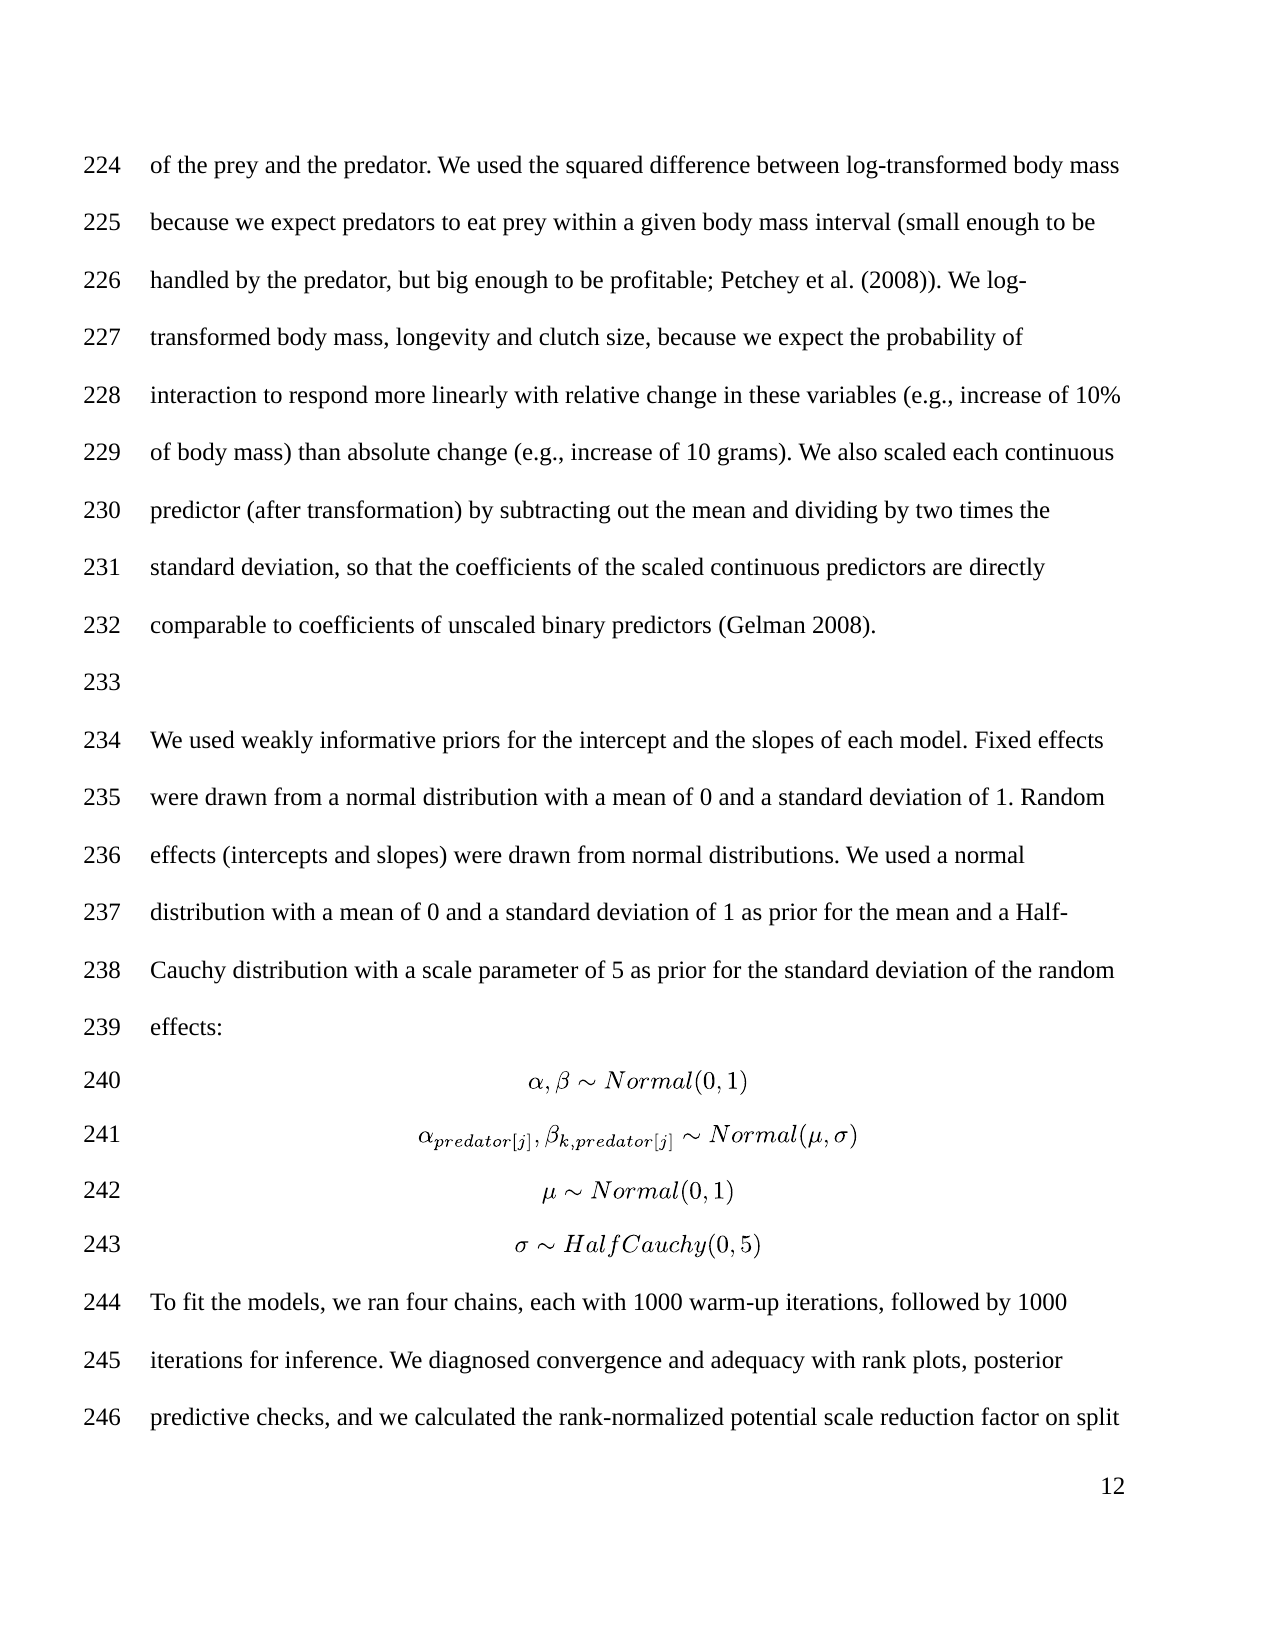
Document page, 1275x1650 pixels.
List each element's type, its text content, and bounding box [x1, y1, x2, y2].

text of the prey and the predator. We used the squared difference between log-transformed body mass because we expect predators to eat prey within a given body mass interval (small enough to be handled by the predator, but big enough to be profitable; Petchey et al. (2008)). We log-transformed body mass, longevity and clutch size, because we expect the probability of interaction to respond more linearly with relative change in these variables (e.g., increase of 10% of body mass) than absolute change (e.g., increase of 10 grams). We also scaled each continuous predictor (after transformation) by subtracting out the mean and dividing by two times the standard deviation, so that the coefficients of the scaled continuous predictors are directly comparable to coefficients of unscaled binary predictors (Gelman 2008). [150, 150, 1125, 639]
text To fit the models, we ran four chains, each with 1000 warm-up iterations, followed by 1000 iterations for inference. We diagnosed convergence and adequacy with rank plots, posterior predictive checks, and we calculated the rank-normalized potential scale reduction factor on split [150, 1287, 1125, 1431]
text We used weakly informative priors for the intercept and the slopes of each model. Fixed effects were drawn from a normal distribution with a mean of 0 and a standard deviation of 1. Random effects (intercepts and slopes) were drawn from normal distributions. We used a normal distribution with a mean of 0 and a standard deviation of 1 as prior for the mean and a Half-Cauchy distribution with a scale parameter of 5 as prior for the standard deviation of the random effects: [150, 725, 1125, 1041]
